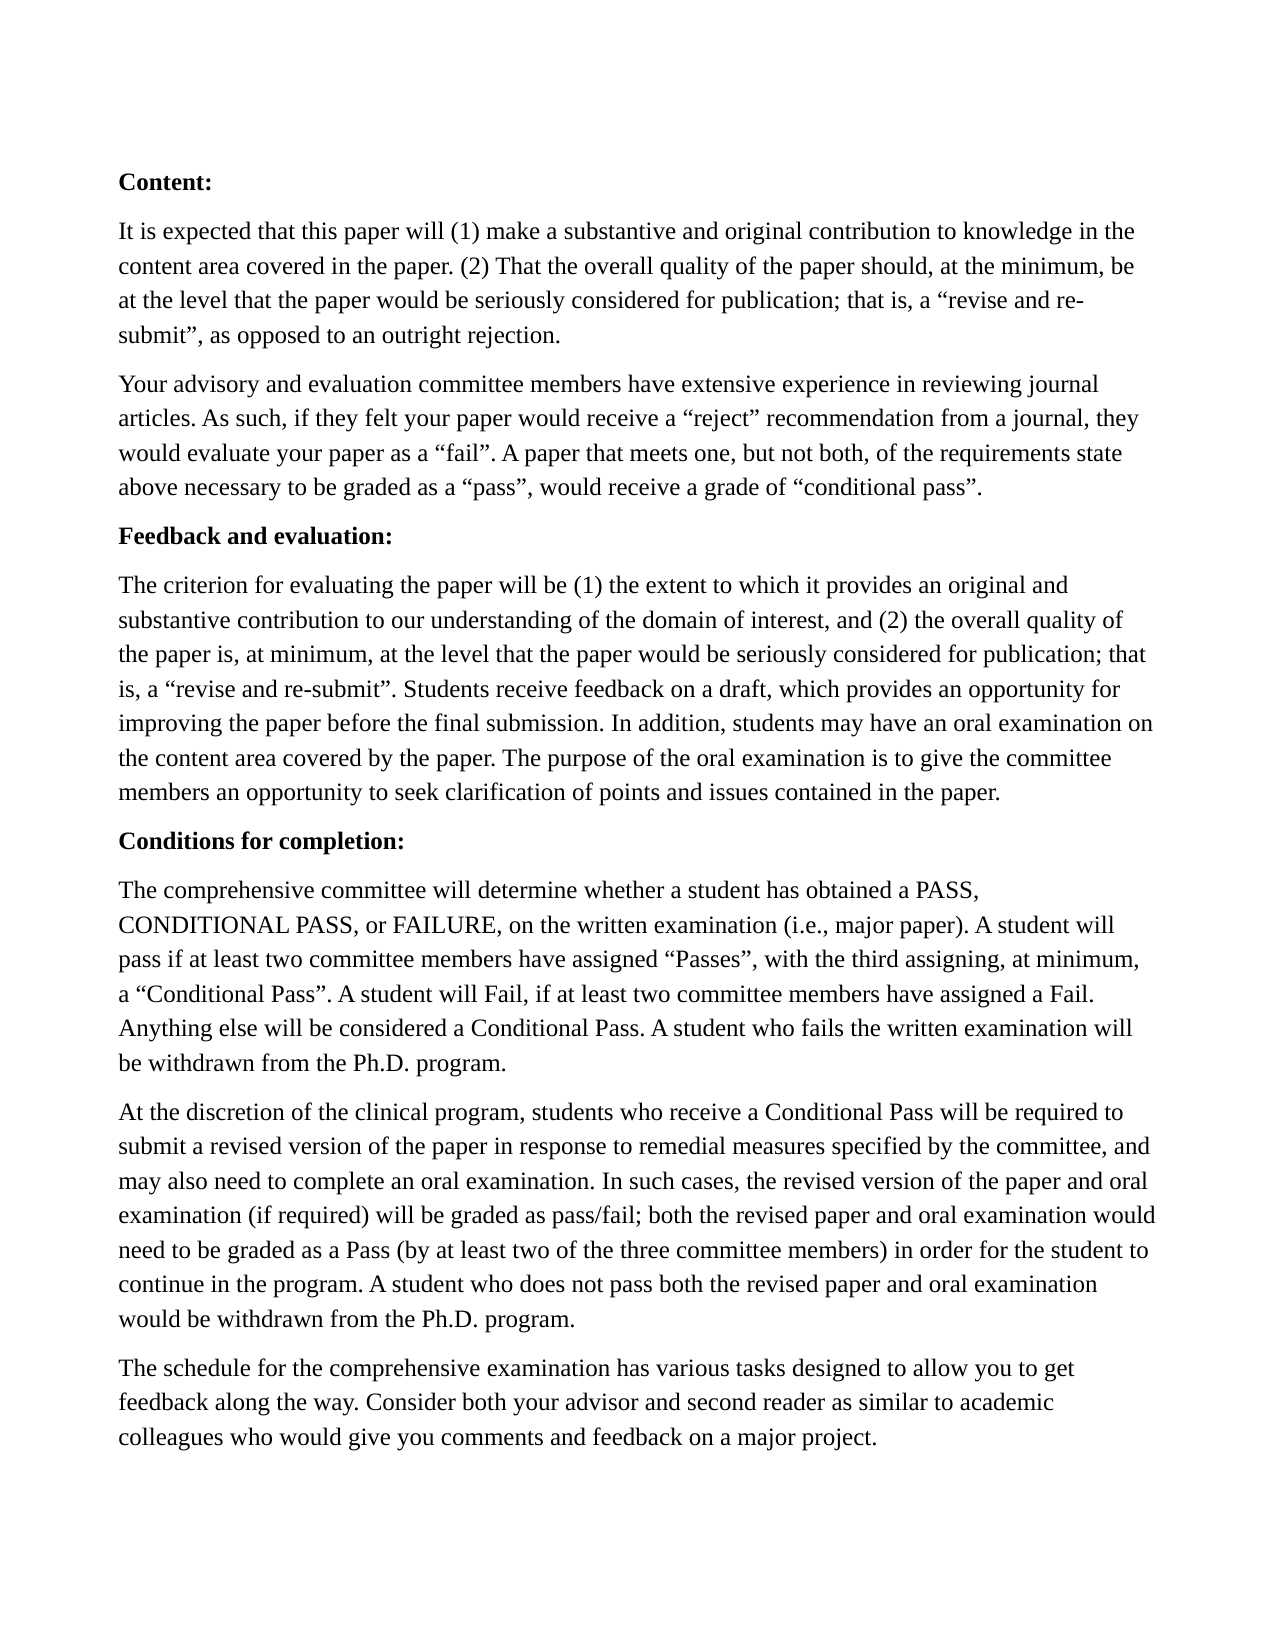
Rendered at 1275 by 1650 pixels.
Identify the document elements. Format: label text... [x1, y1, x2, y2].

text Feedback and evaluation: [118, 521, 1157, 550]
text The schedule for the comprehensive examination has various tasks designed to allow you to get feedback along the way. Consider both your advisor and second reader as similar to academic colleagues who would give you comments and feedback on a major project. [118, 1353, 1157, 1450]
text Content: [118, 167, 1157, 196]
text At the discretion of the clinical program, students who receive a Conditional Pass will be required to submit a revised version of the paper in response to remedial measures specified by the committee, and may also need to complete an oral examination. In such cases, the revised version of the paper and oral examination (if required) will be graded as pass/fail; both the revised paper and oral examination would need to be graded as a Pass (by at least two of the three committee members) in order for the student to continue in the program. A student who does not pass both the revised paper and oral examination would be withdrawn from the Ph.D. program. [118, 1097, 1157, 1332]
text Your advisory and evaluation committee members have extensive experience in reviewing journal articles. As such, if they felt your paper would receive a “reject” recommendation from a journal, they would evaluate your paper as a “fail”. A paper that meets one, but not both, of the requirements state above necessary to be graded as a “pass”, would receive a grade of “conditional pass”. [118, 369, 1157, 501]
text It is expected that this paper will (1) make a substantive and original contribution to knowledge in the content area covered in the paper. (2) That the overall quality of the paper should, at the minimum, be at the level that the paper would be seriously considered for publication; that is, a “revise and re-submit”, as opposed to an outright rejection. [118, 216, 1157, 348]
text The criterion for evaluating the paper will be (1) the extent to which it provides an original and substantive contribution to our understanding of the domain of interest, and (2) the overall quality of the paper is, at minimum, at the level that the paper would be seriously considered for publication; that is, a “revise and re-submit”. Students receive feedback on a draft, which provides an opportunity for improving the paper before the final submission. In addition, students may have an oral examination on the content area covered by the paper. The purpose of the oral examination is to give the committee members an opportunity to seek clarification of points and issues contained in the paper. [118, 570, 1157, 806]
text Conditions for completion: [118, 826, 1157, 855]
text The comprehensive committee will determine whether a student has obtained a PASS, CONDITIONAL PASS, or FAILURE, on the written examination (i.e., major paper). A student will pass if at least two committee members have assigned “Passes”, with the third assigning, at minimum, a “Conditional Pass”. A student will Fail, if at least two committee members have assigned a Fail. Anything else will be considered a Conditional Pass. A student who fails the written examination will be withdrawn from the Ph.D. program. [118, 875, 1157, 1076]
